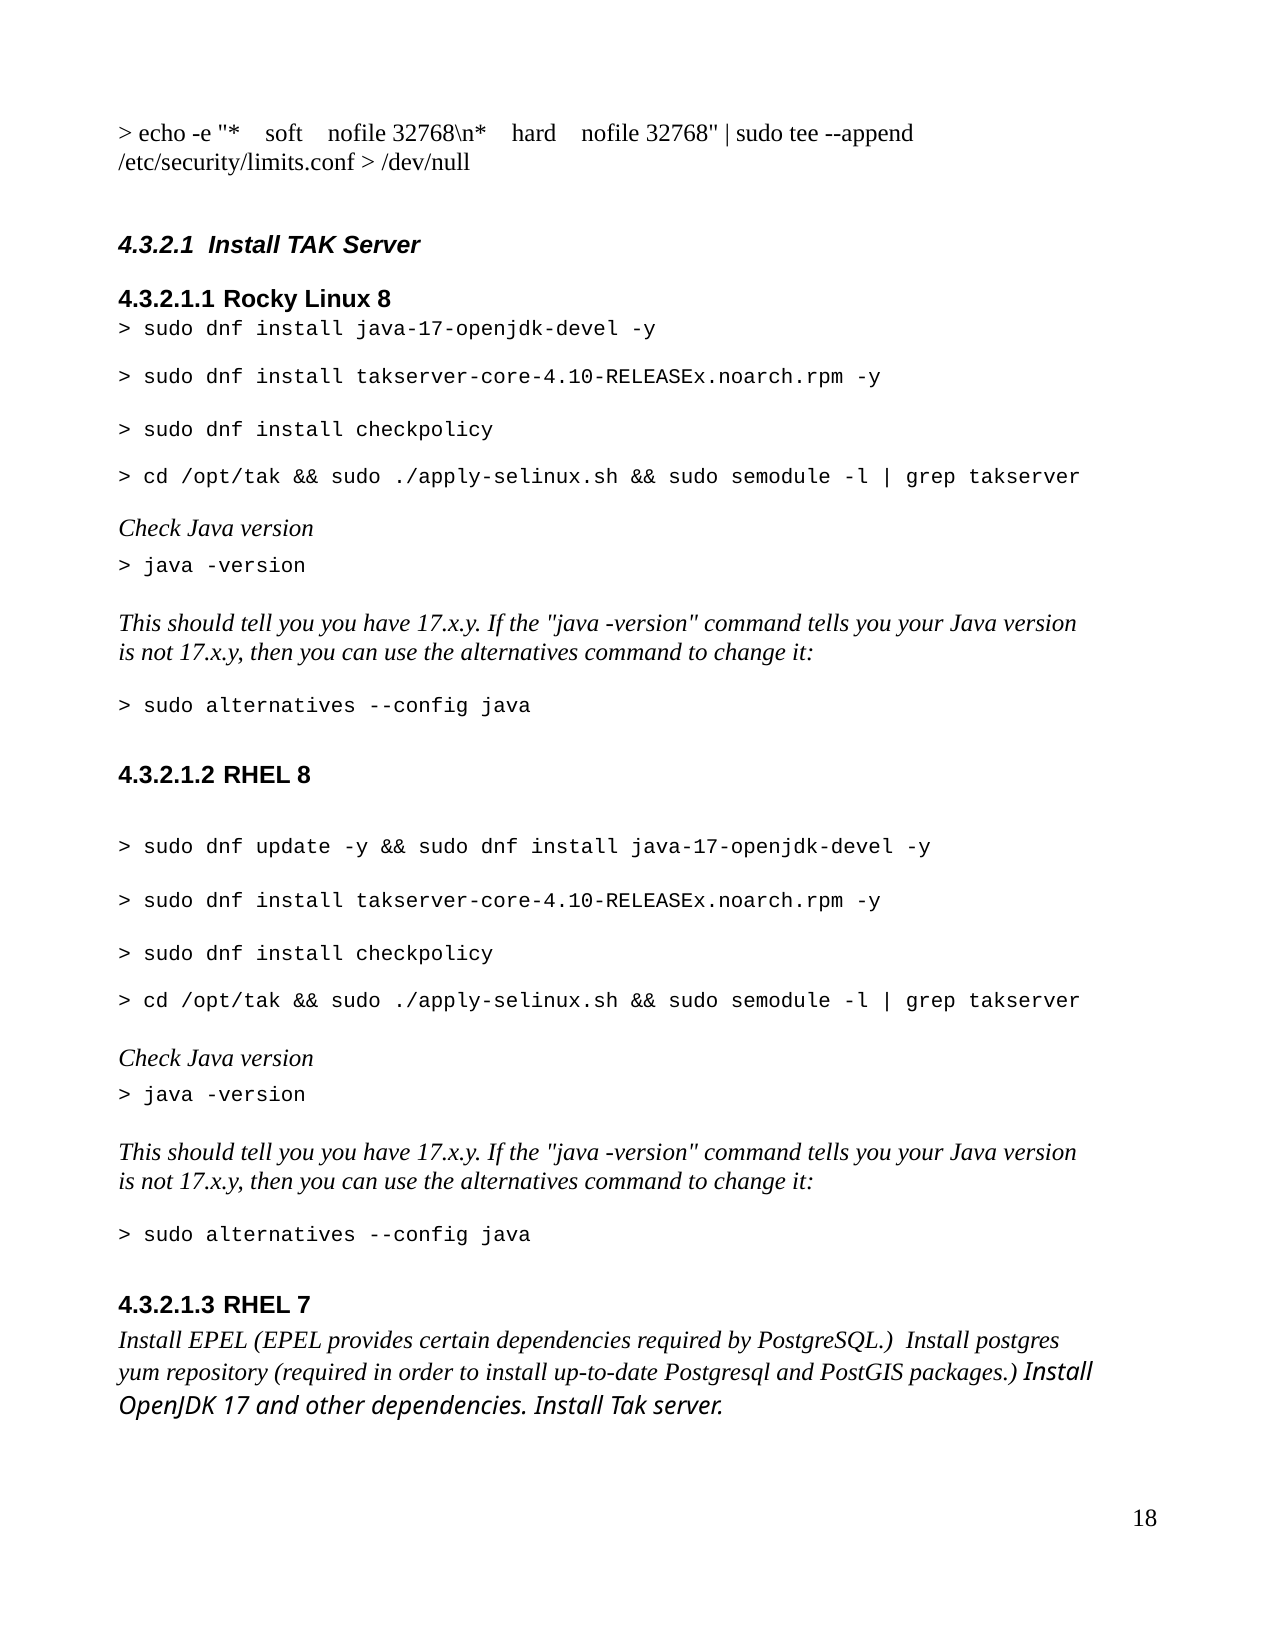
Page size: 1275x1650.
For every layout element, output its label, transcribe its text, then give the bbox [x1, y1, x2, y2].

text > cd /opt/tak && sudo ./apply-selinux.sh && sudo semodule -l | grep takserver [118, 990, 1098, 1014]
text > cd /opt/tak && sudo ./apply-selinux.sh && sudo semodule -l | grep takserver [118, 466, 1098, 490]
subtitle Install TAK Server [118, 230, 1157, 259]
text > sudo alternatives --config java [118, 1224, 1098, 1248]
text > java -version [118, 1084, 1098, 1108]
text > sudo dnf install checkpolicy [118, 943, 1098, 966]
text > sudo dnf install java-17-openjdk-devel -y [118, 318, 1157, 342]
text > sudo dnf install checkpolicy [118, 419, 1098, 442]
text This should tell you you have 17.x.y. If the "java -version" command tells you your Java version is not 17.x.y, then you can use the alternatives command to change it: [118, 608, 1098, 665]
text > sudo dnf install takserver-core-4.10-RELEASEx.noarch.rpm -y [118, 889, 1098, 913]
text Check Java version [118, 513, 1157, 542]
text > sudo dnf install takserver-core-4.10-RELEASEx.noarch.rpm -y [118, 366, 1098, 389]
text > echo -e "* soft nofile 32768\n* hard nofile 32768" | sudo tee --append /etc/security/limits.conf > /dev/null [118, 118, 1098, 176]
text Install EPEL (EPEL provides certain dependencies required by PostgreSQL.) Install postgres yum repository (required in order to install up-to-date Postgresql and PostGIS packages.) Install OpenJDK 17 and other dependencies. Install Tak server. [118, 1325, 1098, 1422]
text Check Java version [118, 1043, 1157, 1072]
subtitle RHEL 7 [118, 1290, 1157, 1319]
text > sudo dnf update -y && sudo dnf install java-17-openjdk-devel -y [118, 836, 1098, 860]
text This should tell you you have 17.x.y. If the "java -version" command tells you your Java version is not 17.x.y, then you can use the alternatives command to change it: [118, 1137, 1098, 1195]
text > sudo alternatives --config java [118, 695, 1098, 718]
subtitle Rocky Linux 8 [118, 284, 1157, 312]
subtitle RHEL 8 [118, 760, 1157, 789]
text > java -version [118, 555, 1098, 578]
